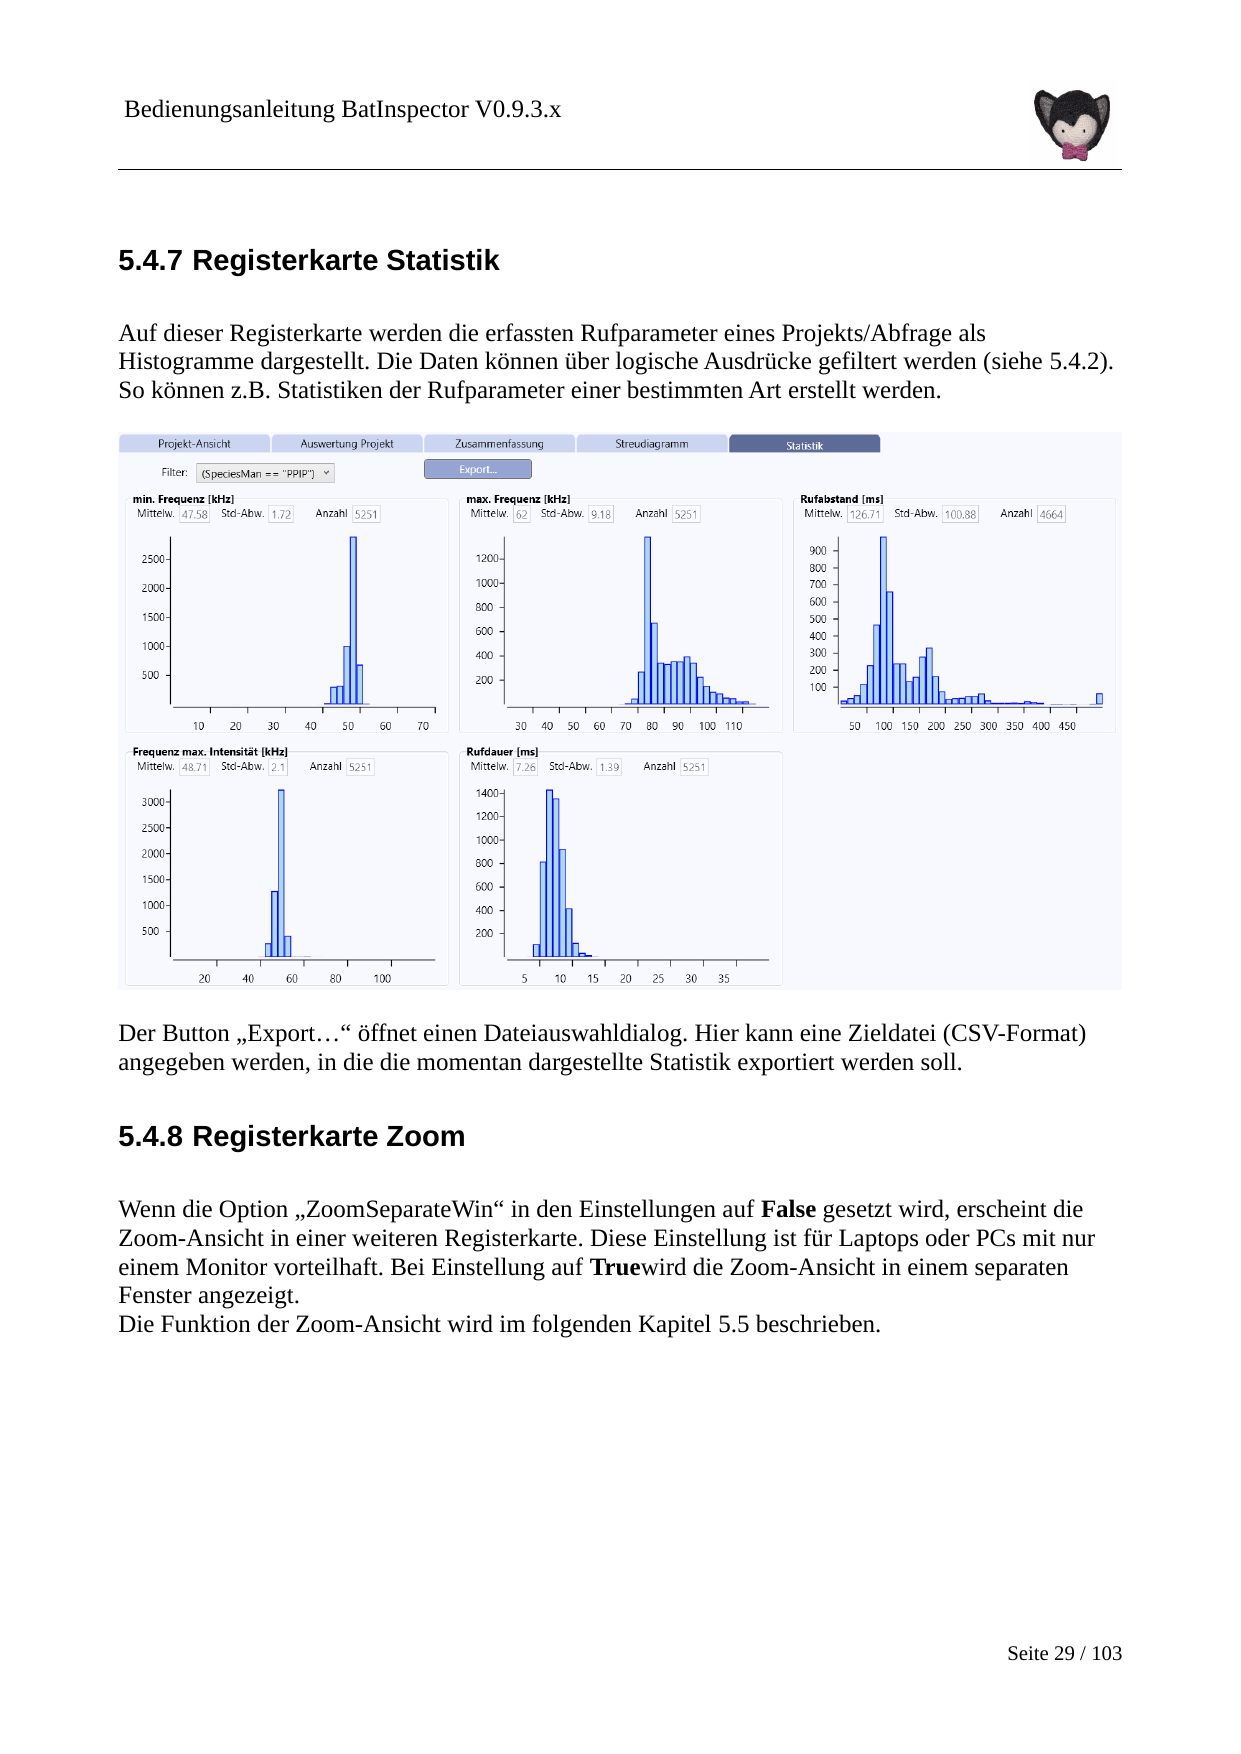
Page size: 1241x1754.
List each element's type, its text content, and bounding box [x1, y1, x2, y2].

text Wenn die Option „ZoomSeparateWin“ in den Einstellungen auf False gesetzt wird, erscheint die Zoom-Ansicht in einer weiteren Registerkarte. Diese Einstellung ist für Laptops oder PCs mit nur einem Monitor vorteilhaft. Bei Einstellung auf Truewird die Zoom-Ansicht in einem separaten Fenster angezeigt. [118, 1194, 1122, 1309]
subtitle Registerkarte Zoom [118, 1119, 1122, 1153]
picture [1030, 80, 1119, 169]
text So können z.B. Statistiken der Rufparameter einer bestimmten Art erstellt werden. [118, 375, 1122, 404]
text Der Button „Export…“ öffnet einen Dateiauswahldialog. Hier kann eine Zieldatei (CSV-Format) angegeben werden, in die die momentan dargestellte Statistik exportiert werden soll. [118, 1018, 1122, 1076]
text Die Funktion der Zoom-Ansicht wird im folgenden Kapitel 5.5 beschrieben. [118, 1309, 1122, 1338]
picture [118, 432, 1123, 990]
subtitle Registerkarte Statistik [118, 243, 1122, 276]
text Auf dieser Registerkarte werden die erfassten Rufparameter eines Projekts/Abfrage als Histogramme dargestellt. Die Daten können über logische Ausdrücke gefiltert werden (siehe 5.4.2). [118, 318, 1122, 375]
